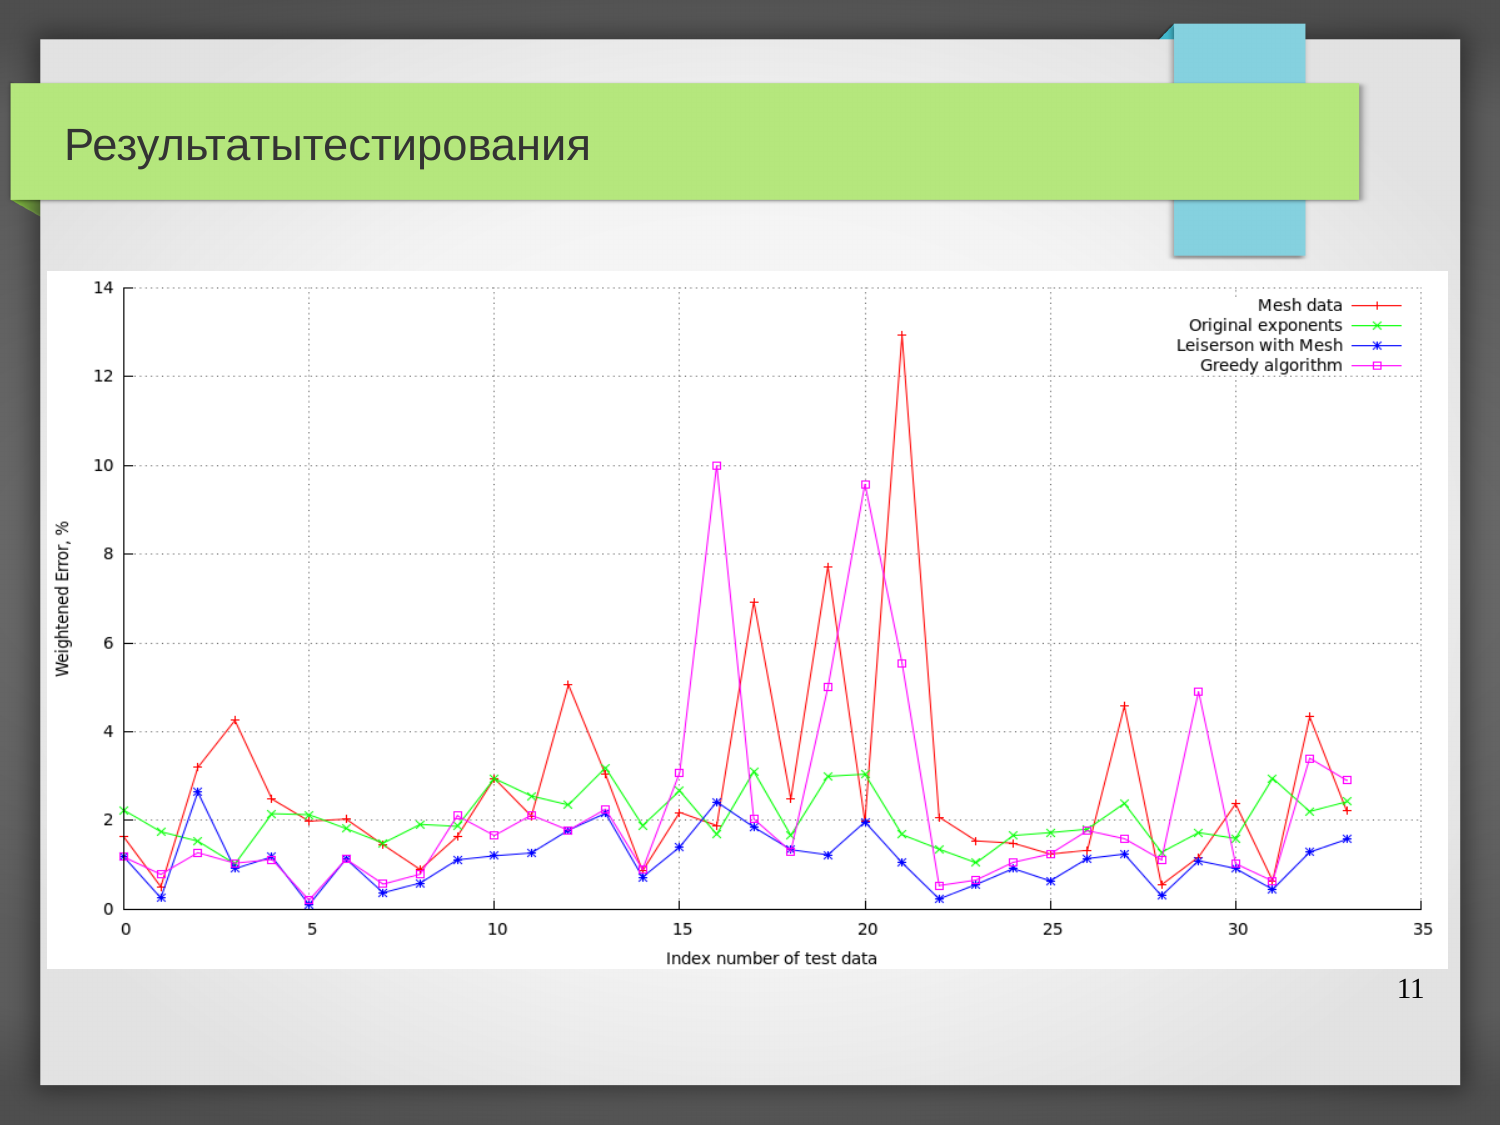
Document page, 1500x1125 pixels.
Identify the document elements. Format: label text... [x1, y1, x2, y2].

picture [0, 0, 1500, 1125]
title Результатытестирования [64, 96, 1115, 193]
